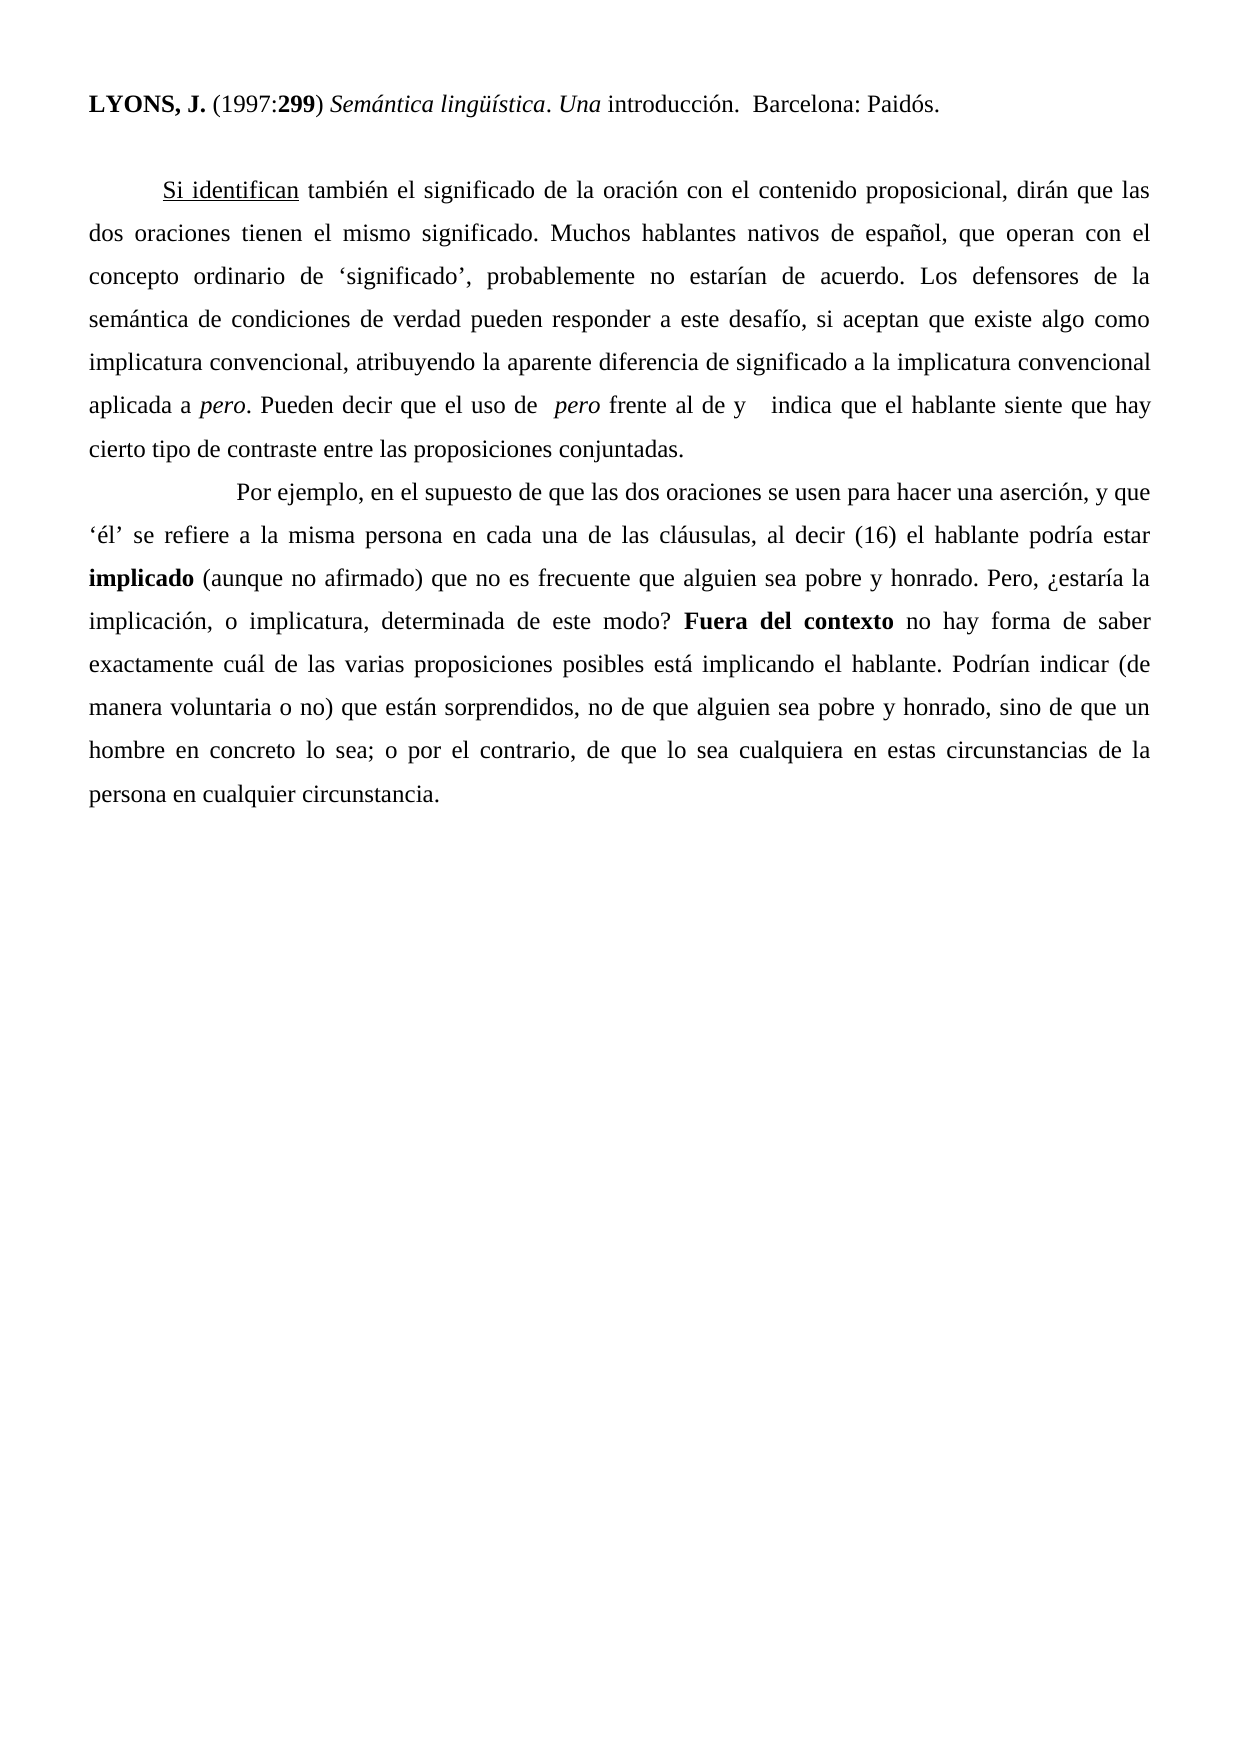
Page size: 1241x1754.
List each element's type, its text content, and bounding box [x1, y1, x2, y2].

text Por ejemplo, en el supuesto de que las dos oraciones se usen para hacer una aserción, y que ‘él’ se refiere a la misma persona en cada una de las cláusulas, al decir (16) el hablante podría estar implicado (aunque no afirmado) que no es frecuente que alguien sea pobre y honrado. Pero, ¿estaría la implicación, o implicatura, determinada de este modo? Fuera del contexto no hay forma de saber exactamente cuál de las varias proposiciones posibles está implicando el hablante. Podrían indicar (de manera voluntaria o no) que están sorprendidos, no de que alguien sea pobre y honrado, sino de que un hombre en concreto lo sea; o por el contrario, de que lo sea cualquiera en estas circunstancias de la persona en cualquier circunstancia. [89, 477, 1152, 807]
text Si identifican también el significado de la oración con el contenido proposicional, dirán que las dos oraciones tienen el mismo significado. Muchos hablantes nativos de español, que operan con el concepto ordinario de ‘significado’, probablemente no estarían de acuerdo. Los defensores de la semántica de condiciones de verdad pueden responder a este desafío, si aceptan que existe algo como implicatura convencional, atribuyendo la aparente diferencia de significado a la implicatura convencional aplicada a pero. Pueden decir que el uso de pero frente al de y indica que el hablante siente que hay cierto tipo de contraste entre las proposiciones conjuntadas. [89, 175, 1152, 462]
text LYONS, J. (1997:299) Semántica lingüística. Una introducción. Barcelona: Paidós. [89, 89, 1152, 117]
